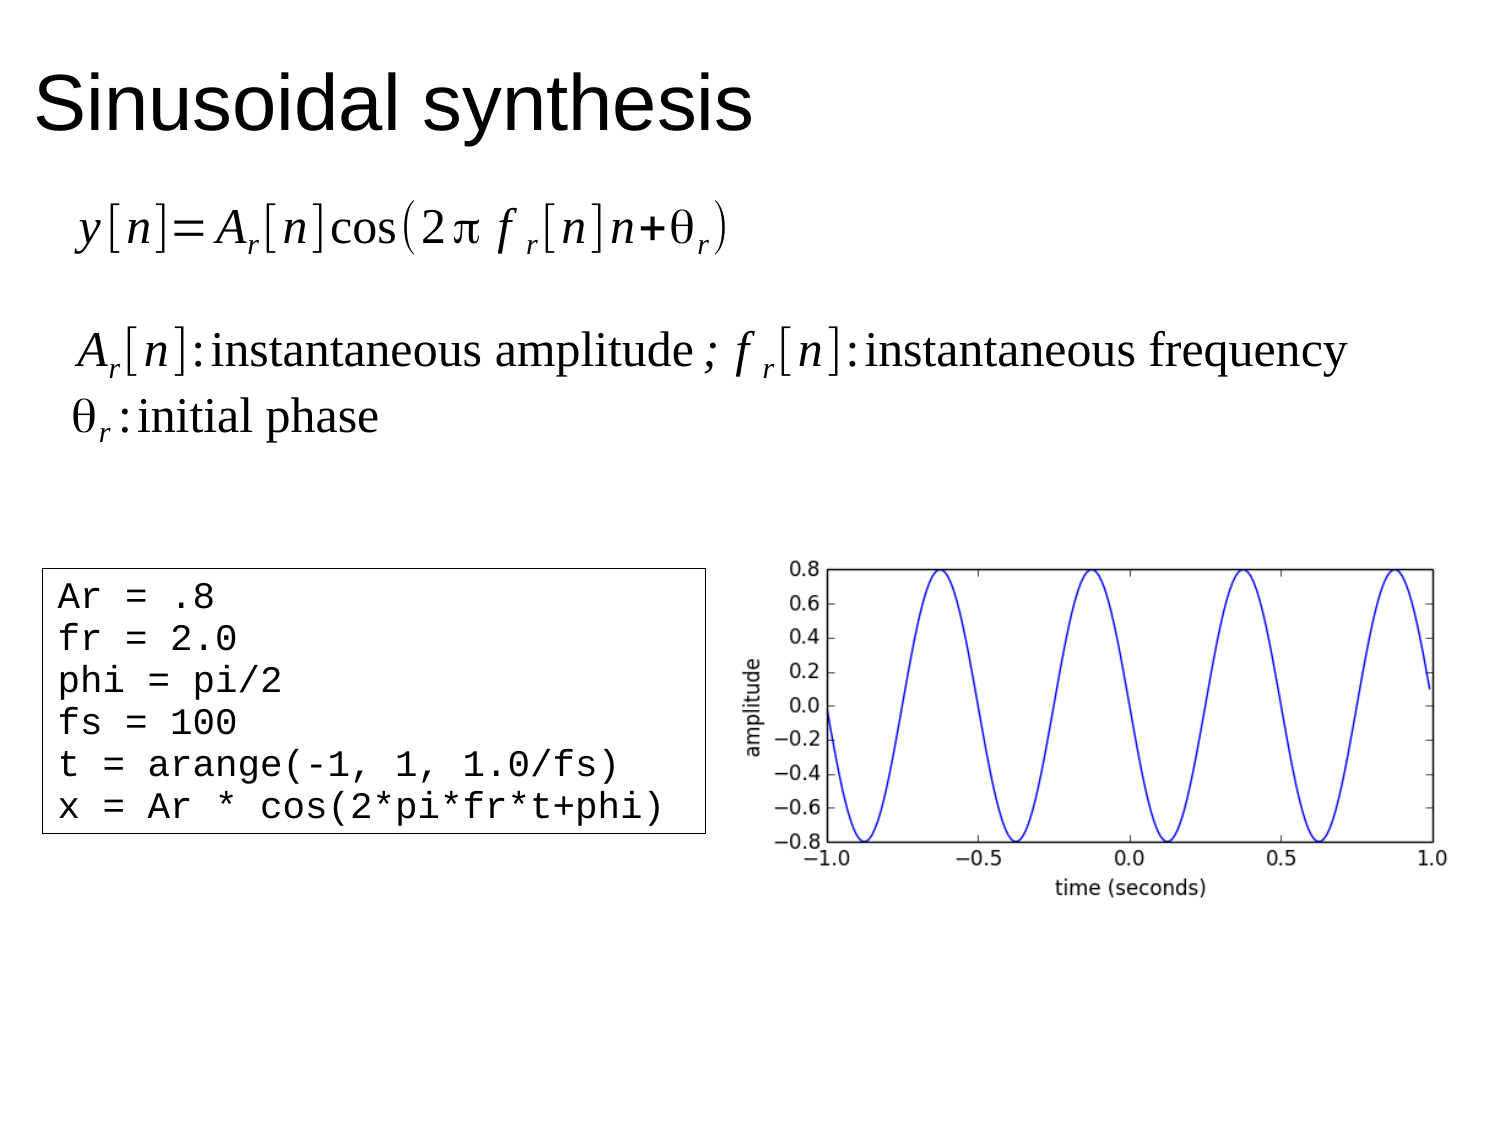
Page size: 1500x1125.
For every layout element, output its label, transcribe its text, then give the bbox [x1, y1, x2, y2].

chart [66, 198, 1356, 451]
title Sinusoidal synthesis [33, 9, 1384, 198]
picture [735, 543, 1467, 907]
text_box Ar = .8 fr = 2.0 phi = pi/2 fs = 100 t = arange(-1, 1, 1.0/fs) x = Ar * cos(2*pi*fr*t+phi) [42, 568, 706, 834]
